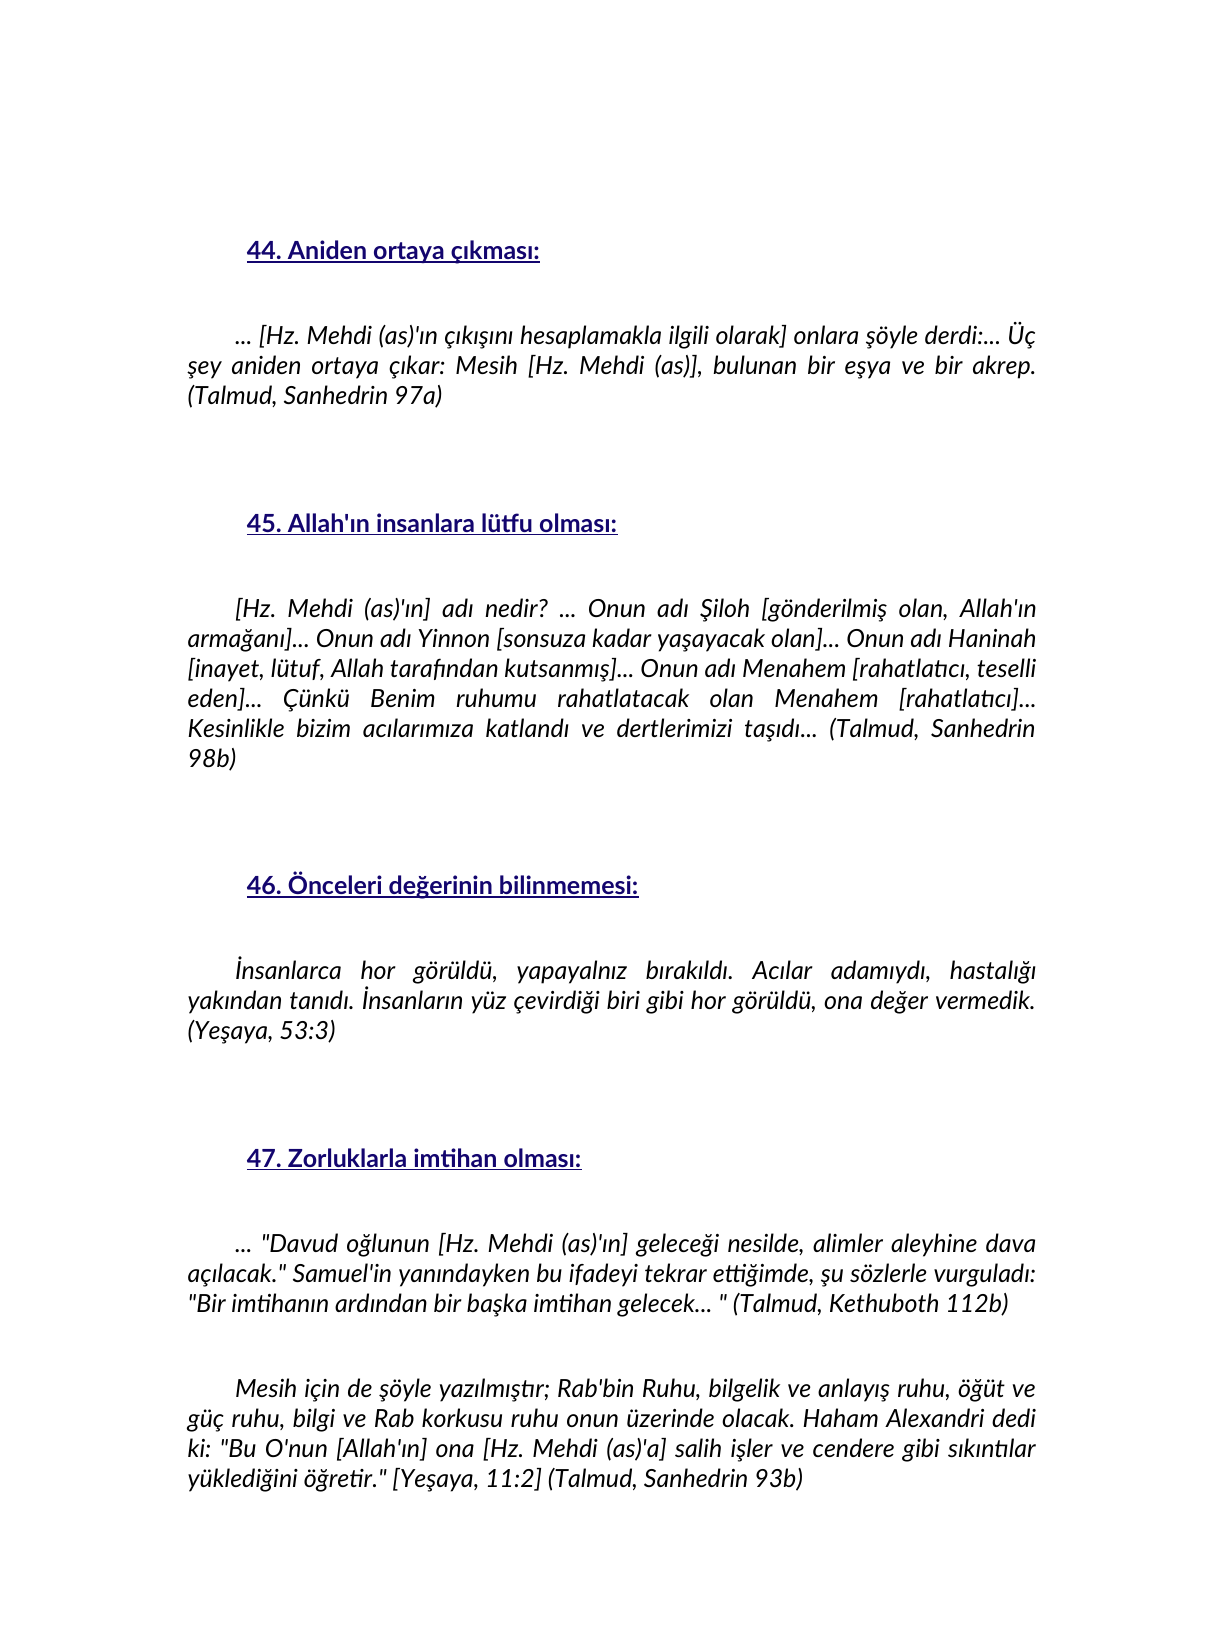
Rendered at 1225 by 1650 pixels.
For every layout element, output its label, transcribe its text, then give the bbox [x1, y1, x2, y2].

text [Hz. Mehdi (as)'ın] adı nedir? ... Onun adı Şiloh [gönderilmiş olan, Allah'ın armağanı]... Onun adı Yinnon [sonsuza kadar yaşayacak olan]... Onun adı Haninah [inayet, lütuf, Allah tarafından kutsanmış]... Onun adı Menahem [rahatlatıcı, teselli eden]... Çünkü Benim ruhumu rahatlatacak olan Menahem [rahatlatıcı]... Kesinlikle bizim acılarımıza katlandı ve dertlerimizi taşıdı... (Talmud, Sanhedrin 98b) [187, 592, 1037, 772]
text İnsanlarca hor görüldü, yapayalnız bırakıldı. Acılar adamıydı, hastalığı yakından tanıdı. İnsanların yüz çevirdiği biri gibi hor görüldü, ona değer vermedik. (Yeşaya, 53:3) [187, 955, 1037, 1045]
text Mesih için de şöyle yazılmıştır; Rab'bin Ruhu, bilgelik ve anlayış ruhu, öğüt ve güç ruhu, bilgi ve Rab korkusu ruhu onun üzerinde olacak. Haham Alexandri dedi ki: "Bu O'nun [Allah'ın] ona [Hz. Mehdi (as)'a] salih işler ve cendere gibi sıkıntılar yüklediğini öğretir." [Yeşaya, 11:2] (Talmud, Sanhedrin 93b) [187, 1372, 1037, 1492]
text 44. Aniden ortaya çıkması: [187, 235, 1037, 265]
text ... [Hz. Mehdi (as)'ın çıkışını hesaplamakla ilgili olarak] onlara şöyle derdi:... Üç şey aniden ortaya çıkar: Mesih [Hz. Mehdi (as)], bulunan bir eşya ve bir akrep. (Talmud, Sanhedrin 97a) [187, 320, 1037, 410]
text ... "Davud oğlunun [Hz. Mehdi (as)'ın] geleceği nesilde, alimler aleyhine dava açılacak." Samuel'in yanındayken bu ifadeyi tekrar ettiğimde, şu sözlerle vurguladı: "Bir imtihanın ardından bir başka imtihan gelecek... " (Talmud, Kethuboth 112b) [187, 1227, 1037, 1317]
text 47. Zorluklarla imtihan olması: [187, 1142, 1037, 1172]
text 45. Allah'ın insanlara lütfu olması: [187, 507, 1037, 537]
text 46. Önceleri değerinin bilinmemesi: [187, 870, 1037, 900]
